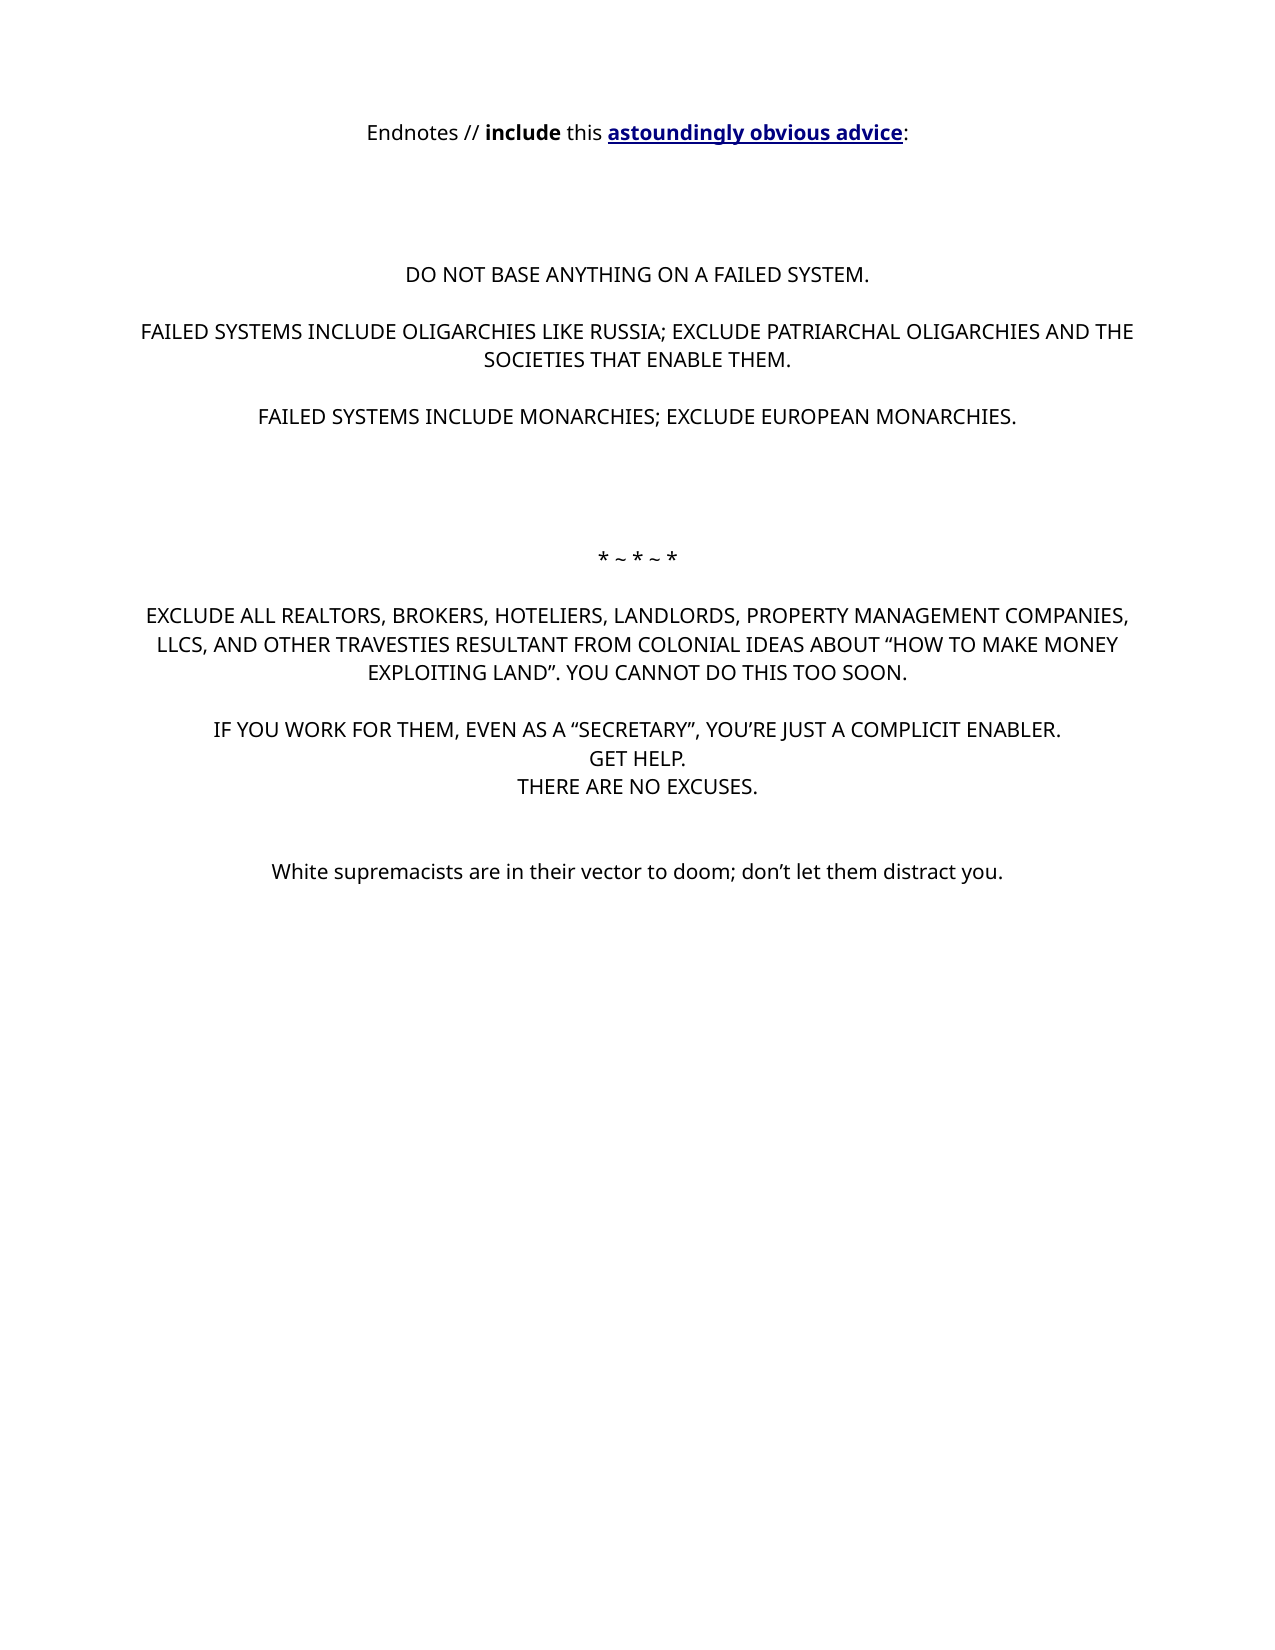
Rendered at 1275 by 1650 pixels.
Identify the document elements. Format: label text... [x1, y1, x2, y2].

text EXCLUDE ALL REALTORS, BROKERS, HOTELIERS, LANDLORDS, PROPERTY MANAGEMENT COMPANIES, LLCS, AND OTHER TRAVESTIES RESULTANT FROM COLONIAL IDEAS ABOUT “HOW TO MAKE MONEY EXPLOITING LAND”. YOU CANNOT DO THIS TOO SOON. [118, 602, 1157, 687]
text White supremacists are in their vector to doom; don’t let them distract you. [118, 857, 1157, 886]
text * ~ * ~ * [118, 545, 1157, 573]
text FAILED SYSTEMS INCLUDE OLIGARCHIES LIKE RUSSIA; EXCLUDE PATRIARCHAL OLIGARCHIES AND THE SOCIETIES THAT ENABLE THEM. [118, 317, 1157, 374]
text Endnotes // include this astoundingly obvious advice: [118, 118, 1157, 147]
text IF YOU WORK FOR THEM, EVEN AS A “SECRETARY”, YOU’RE JUST A COMPLICIT ENABLER. [118, 715, 1157, 744]
text THERE ARE NO EXCUSES. [118, 772, 1157, 801]
text DO NOT BASE ANYTHING ON A FAILED SYSTEM. [118, 260, 1157, 289]
text GET HELP. [118, 744, 1157, 772]
text FAILED SYSTEMS INCLUDE MONARCHIES; EXCLUDE EUROPEAN MONARCHIES. [118, 402, 1157, 431]
